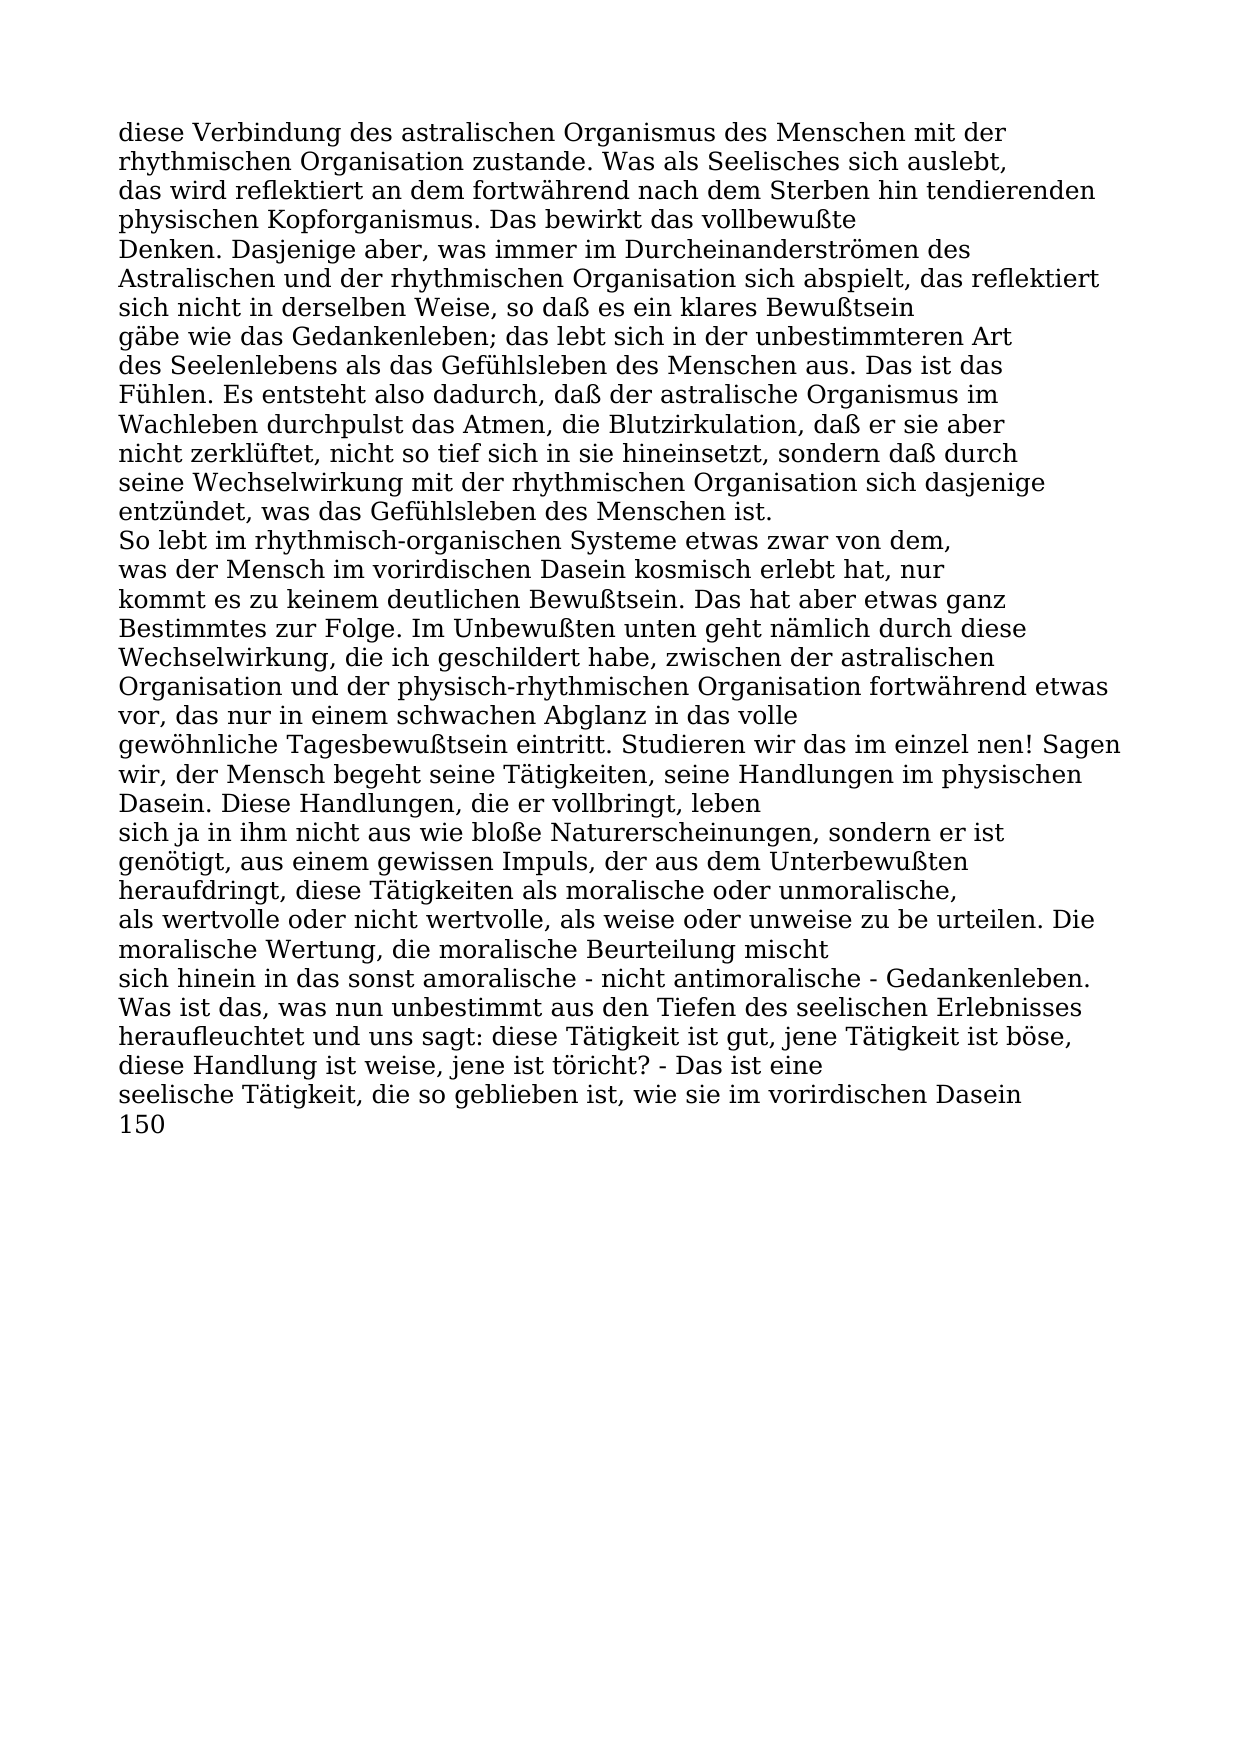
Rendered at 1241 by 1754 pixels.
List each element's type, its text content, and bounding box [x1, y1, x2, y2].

text 150 [118, 1110, 1122, 1139]
text rhythmischen Organisation zustande. Was als Seelisches sich auslebt, [118, 147, 1122, 176]
text was der Mensch im vorirdischen Dasein kosmisch erlebt hat, nur [118, 556, 1122, 585]
text Was ist das, was nun unbestimmt aus den Tiefen des seelischen Erlebnisses heraufleuchtet und uns sagt: diese Tätigkeit ist gut, jene Tätigkeit ist böse, diese Handlung ist weise, jene ist töricht? - Das ist eine [118, 993, 1122, 1081]
text gäbe wie das Gedankenleben; das lebt sich in der unbestimmteren Art [118, 322, 1122, 351]
text seine Wechselwirkung mit der rhythmischen Organisation sich dasjenige entzündet, was das Gefühlsleben des Menschen ist. [118, 468, 1122, 526]
text diese Verbindung des astralischen Organismus des Menschen mit der [118, 118, 1122, 147]
text Wachleben durchpulst das Atmen, die Blutzirkulation, daß er sie aber [118, 410, 1122, 439]
text Denken. Dasjenige aber, was immer im Durcheinanderströmen des [118, 235, 1122, 264]
text das wird reflektiert an dem fortwährend nach dem Sterben hin tendierenden physischen Kopforganismus. Das bewirkt das vollbewußte [118, 176, 1122, 235]
text gewöhnliche Tagesbewußtsein eintritt. Studieren wir das im einzel nen! Sagen wir, der Mensch begeht seine Tätigkeiten, seine Handlungen im physischen Dasein. Diese Handlungen, die er vollbringt, leben [118, 731, 1122, 818]
text sich ja in ihm nicht aus wie bloße Naturerscheinungen, sondern er ist [118, 818, 1122, 847]
text kommt es zu keinem deutlichen Bewußtsein. Das hat aber etwas ganz [118, 585, 1122, 614]
text Astralischen und der rhythmischen Organisation sich abspielt, das reflektiert sich nicht in derselben Weise, so daß es ein klares Bewußtsein [118, 264, 1122, 322]
text als wertvolle oder nicht wertvolle, als weise oder unweise zu be urteilen. Die moralische Wertung, die moralische Beurteilung mischt [118, 906, 1122, 964]
text heraufdringt, diese Tätigkeiten als moralische oder unmoralische, [118, 876, 1122, 906]
text des Seelenlebens als das Gefühlsleben des Menschen aus. Das ist das [118, 351, 1122, 381]
text seelische Tätigkeit, die so geblieben ist, wie sie im vorirdischen Dasein [118, 1081, 1122, 1110]
text Bestimmtes zur Folge. Im Unbewußten unten geht nämlich durch diese [118, 614, 1122, 643]
text nicht zerklüftet, nicht so tief sich in sie hineinsetzt, sondern daß durch [118, 439, 1122, 468]
text Wechselwirkung, die ich geschildert habe, zwischen der astralischen [118, 643, 1122, 672]
text sich hinein in das sonst amoralische - nicht antimoralische - Gedankenleben. [118, 964, 1122, 993]
text Fühlen. Es entsteht also dadurch, daß der astralische Organismus im [118, 381, 1122, 410]
text Organisation und der physisch-rhythmischen Organisation fortwährend etwas vor, das nur in einem schwachen Abglanz in das volle [118, 672, 1122, 731]
text genötigt, aus einem gewissen Impuls, der aus dem Unterbewußten [118, 847, 1122, 876]
text So lebt im rhythmisch-organischen Systeme etwas zwar von dem, [118, 526, 1122, 556]
